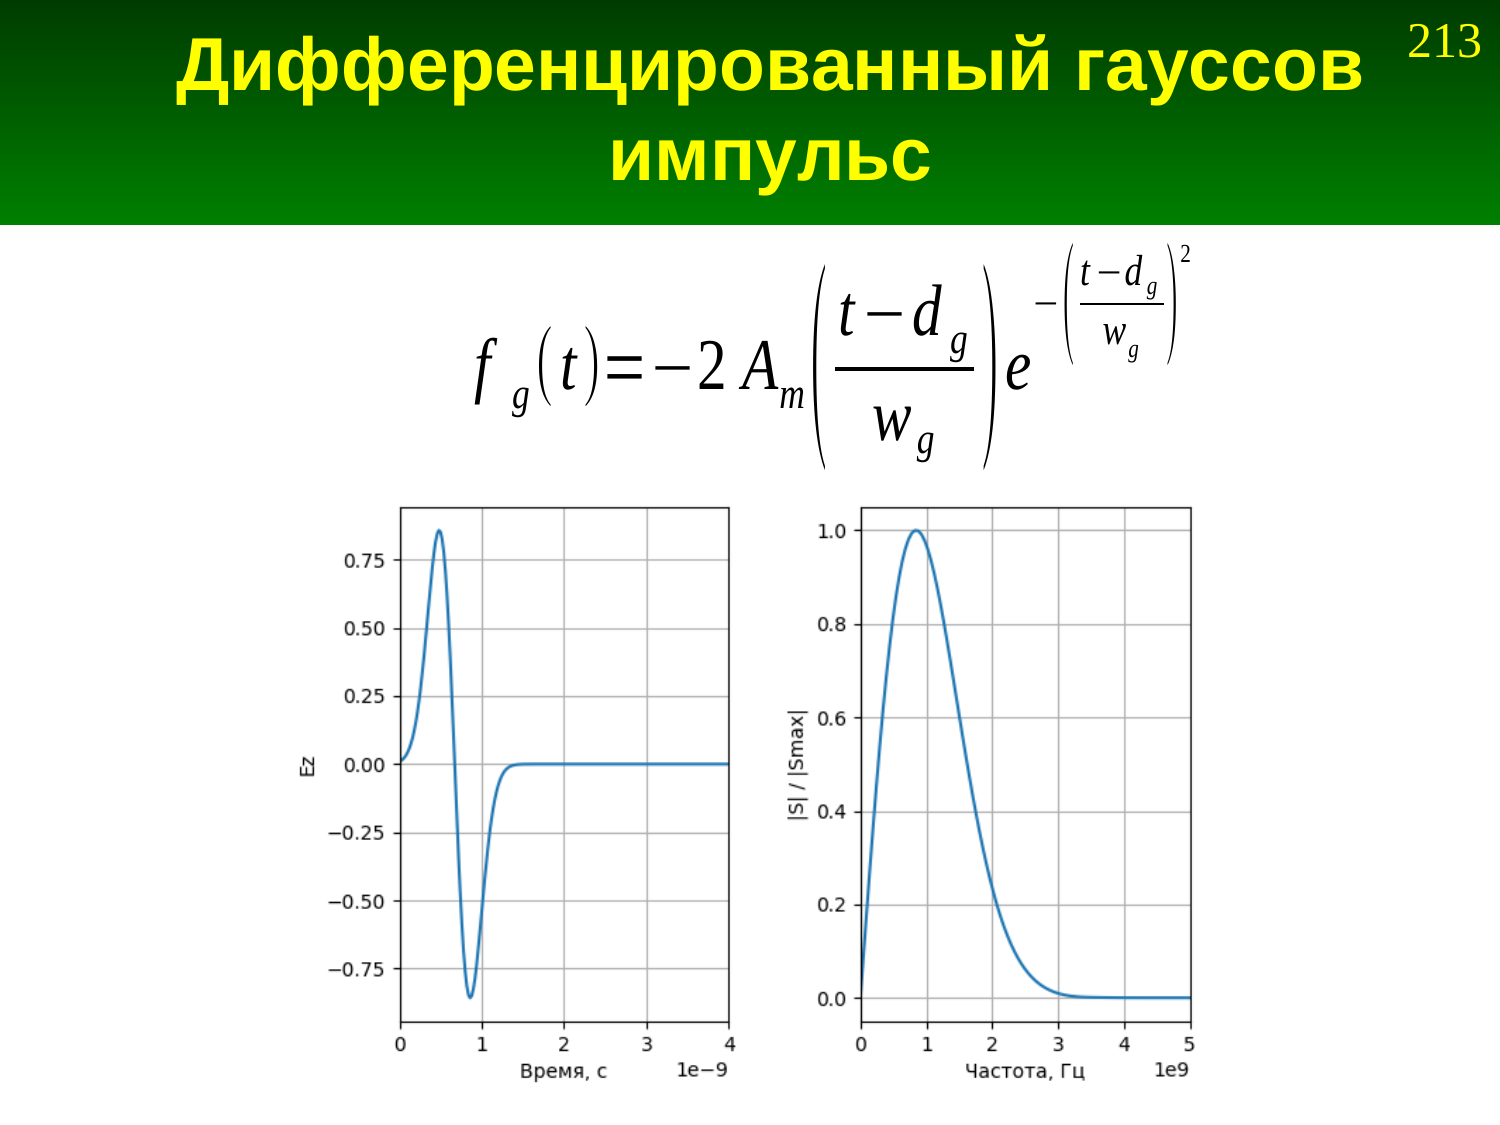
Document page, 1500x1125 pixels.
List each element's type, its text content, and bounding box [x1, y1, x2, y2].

title Дифференцированный гауссов импульс [100, 7, 1441, 204]
chart [448, 239, 1205, 476]
picture [287, 495, 1213, 1096]
